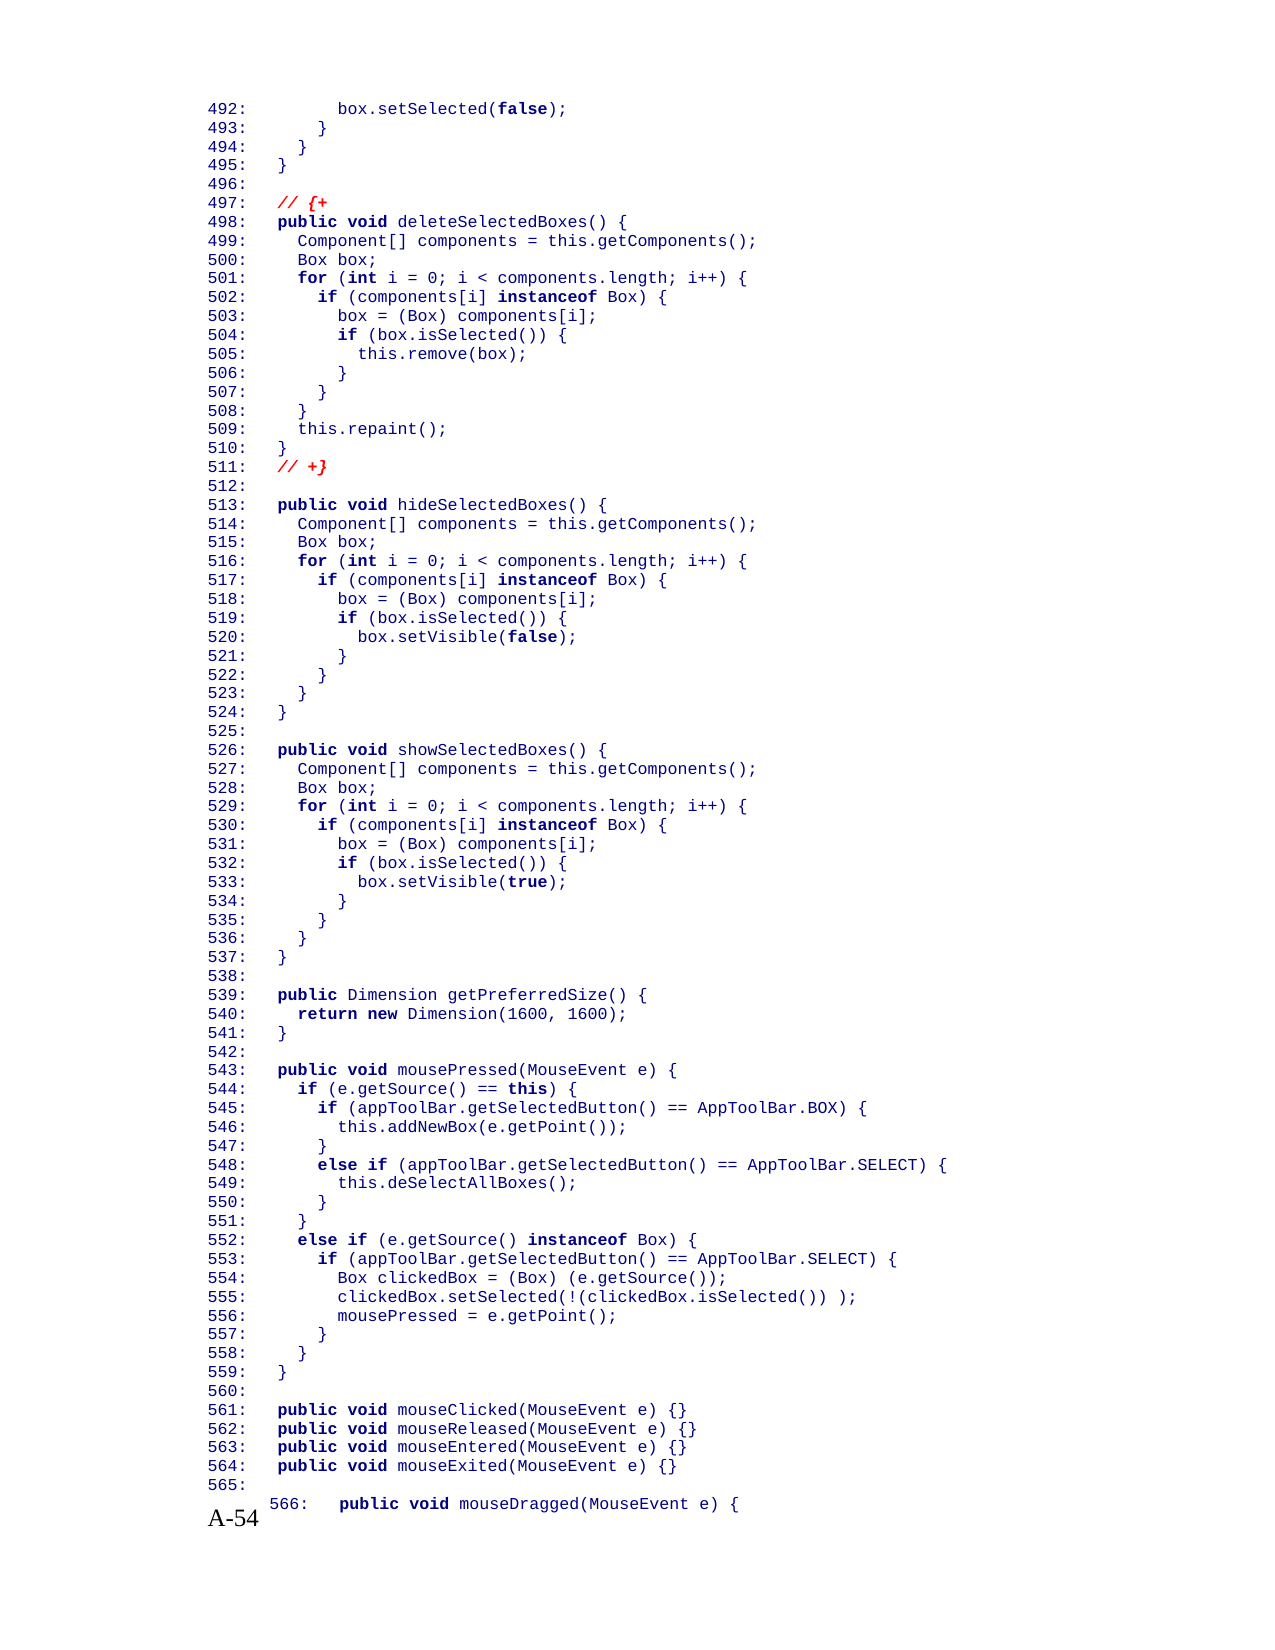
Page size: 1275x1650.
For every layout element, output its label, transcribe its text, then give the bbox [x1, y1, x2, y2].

text 521: } [207, 647, 1156, 666]
text 528: Box box; [207, 779, 1156, 798]
text 498: public void deleteSelectedBoxes() { [207, 213, 1156, 232]
text 524: } [207, 704, 1156, 723]
text 548: else if (appToolBar.getSelectedButton() == AppToolBar.SELECT) { [207, 1156, 1156, 1175]
text 533: box.setVisible(true); [207, 873, 1156, 892]
text 546: this.addNewBox(e.getPoint()); [207, 1118, 1156, 1137]
text 555: clickedBox.setSelected(!(clickedBox.isSelected()) ); [207, 1288, 1156, 1307]
text 513: public void hideSelectedBoxes() { [207, 496, 1156, 515]
text 499: Component[] components = this.getComponents(); [207, 232, 1156, 251]
text 519: if (box.isSelected()) { [207, 609, 1156, 628]
text 561: public void mouseClicked(MouseEvent e) {} [207, 1401, 1156, 1420]
text 503: box = (Box) components[i]; [207, 308, 1156, 327]
text 500: Box box; [207, 251, 1156, 270]
text 526: public void showSelectedBoxes() { [207, 741, 1156, 760]
text 564: public void mouseExited(MouseEvent e) {} [207, 1458, 1156, 1477]
text 542: [207, 1043, 1156, 1062]
text 565: [207, 1477, 1156, 1496]
text 551: } [207, 1213, 1156, 1232]
text 510: } [207, 440, 1156, 459]
text 518: box = (Box) components[i]; [207, 591, 1156, 609]
text 541: } [207, 1024, 1156, 1043]
text 527: Component[] components = this.getComponents(); [207, 760, 1156, 779]
text 492: box.setSelected(false); [207, 100, 1156, 119]
text 534: } [207, 892, 1156, 911]
text 545: if (appToolBar.getSelectedButton() == AppToolBar.BOX) { [207, 1100, 1156, 1118]
text 560: [207, 1382, 1156, 1401]
text 566: public void mouseDragged(MouseEvent e) { [207, 1496, 1156, 1514]
text 562: public void mouseReleased(MouseEvent e) {} [207, 1420, 1156, 1439]
text 536: } [207, 930, 1156, 949]
text 550: } [207, 1194, 1156, 1213]
text 547: } [207, 1137, 1156, 1156]
text 504: if (box.isSelected()) { [207, 327, 1156, 346]
text 497: // {+ [207, 195, 1156, 213]
text 537: } [207, 949, 1156, 968]
text 559: } [207, 1364, 1156, 1382]
text 505: this.remove(box); [207, 346, 1156, 364]
text 496: [207, 176, 1156, 195]
text 511: // +} [207, 459, 1156, 477]
text 544: if (e.getSource() == this) { [207, 1081, 1156, 1100]
text 495: } [207, 157, 1156, 176]
text 531: box = (Box) components[i]; [207, 836, 1156, 854]
text 556: mousePressed = e.getPoint(); [207, 1307, 1156, 1326]
text 532: if (box.isSelected()) { [207, 854, 1156, 873]
text 549: this.deSelectAllBoxes(); [207, 1175, 1156, 1194]
text 558: } [207, 1345, 1156, 1364]
text 507: } [207, 383, 1156, 402]
text 523: } [207, 685, 1156, 704]
text 554: Box clickedBox = (Box) (e.getSource()); [207, 1269, 1156, 1288]
text 557: } [207, 1326, 1156, 1345]
text 563: public void mouseEntered(MouseEvent e) {} [207, 1439, 1156, 1458]
text 506: } [207, 364, 1156, 383]
text 494: } [207, 138, 1156, 157]
text 516: for (int i = 0; i < components.length; i++) { [207, 553, 1156, 572]
text 515: Box box; [207, 534, 1156, 553]
text 525: [207, 723, 1156, 741]
text 509: this.repaint(); [207, 421, 1156, 440]
text 535: } [207, 911, 1156, 930]
text 552: else if (e.getSource() instanceof Box) { [207, 1232, 1156, 1251]
text 538: [207, 968, 1156, 987]
text 520: box.setVisible(false); [207, 628, 1156, 647]
text 502: if (components[i] instanceof Box) { [207, 289, 1156, 308]
text 539: public Dimension getPreferredSize() { [207, 987, 1156, 1005]
text 543: public void mousePressed(MouseEvent e) { [207, 1062, 1156, 1081]
text 508: } [207, 402, 1156, 421]
text 493: } [207, 119, 1156, 138]
text 512: [207, 477, 1156, 496]
text 501: for (int i = 0; i < components.length; i++) { [207, 270, 1156, 289]
text 517: if (components[i] instanceof Box) { [207, 572, 1156, 591]
text 522: } [207, 666, 1156, 685]
text 530: if (components[i] instanceof Box) { [207, 817, 1156, 836]
text 553: if (appToolBar.getSelectedButton() == AppToolBar.SELECT) { [207, 1251, 1156, 1269]
text 540: return new Dimension(1600, 1600); [207, 1005, 1156, 1024]
text 529: for (int i = 0; i < components.length; i++) { [207, 798, 1156, 817]
text 514: Component[] components = this.getComponents(); [207, 515, 1156, 534]
